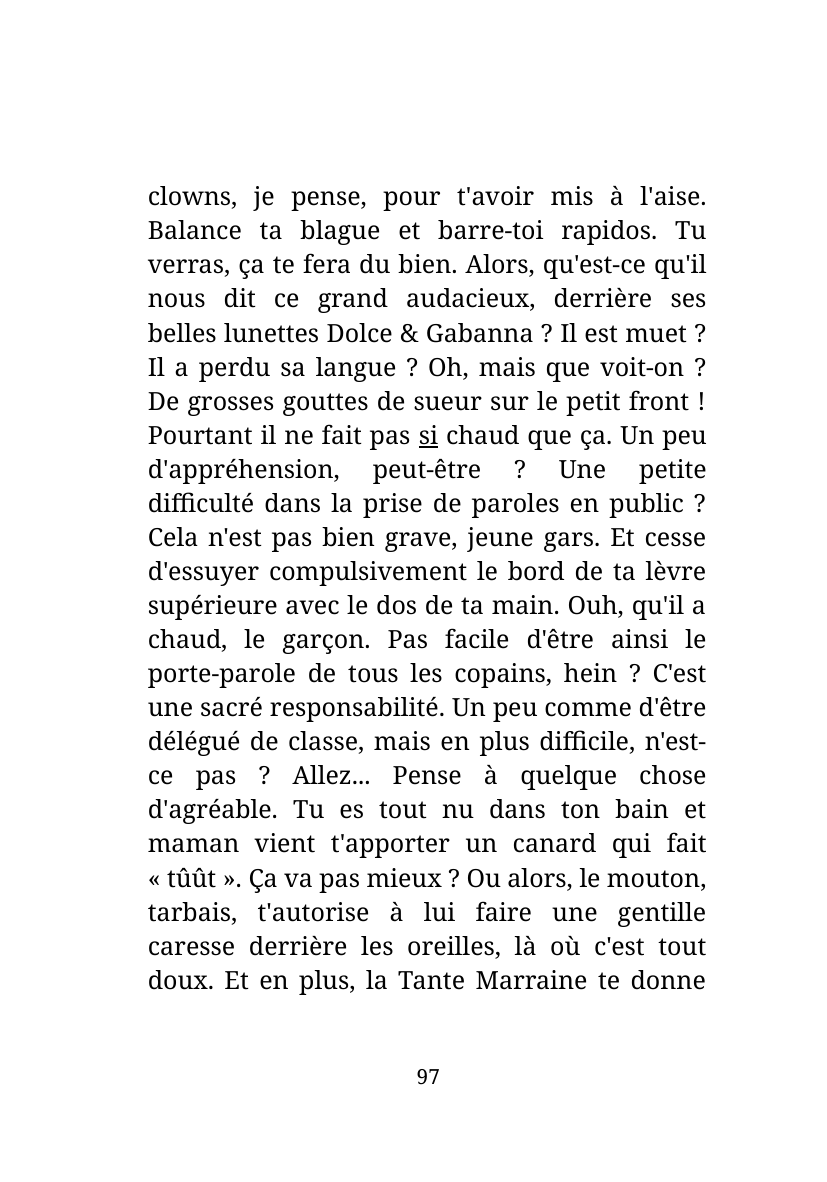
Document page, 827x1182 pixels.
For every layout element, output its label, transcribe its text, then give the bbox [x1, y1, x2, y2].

text clowns, je pense, pour t'avoir mis à l'aise. Balance ta blague et barre-toi rapidos. Tu verras, ça te fera du bien. Alors, qu'est-ce qu'il nous dit ce grand audacieux, derrière ses belles lunettes Dolce & Gabanna ? Il est muet ? Il a perdu sa langue ? Oh, mais que voit-on ? De grosses gouttes de sueur sur le petit front ! Pourtant il ne fait pas si chaud que ça. Un peu d'appréhension, peut-être ? Une petite difficulté dans la prise de paroles en public ? Cela n'est pas bien grave, jeune gars. Et cesse d'essuyer compulsivement le bord de ta lèvre supérieure avec le dos de ta main. Ouh, qu'il a chaud, le garçon. Pas facile d'être ainsi le porte-parole de tous les copains, hein ? C'est une sacré responsabilité. Un peu comme d'être délégué de classe, mais en plus difficile, n'est-ce pas ? Allez... Pense à quelque chose d'agréable. Tu es tout nu dans ton bain et maman vient t'apporter un canard qui fait « tûût ». Ça va pas mieux ? Ou alors, le mouton, tarbais, t'autorise à lui faire une gentille caresse derrière les oreilles, là où c'est tout doux. Et en plus, la Tante Marraine te donne [148, 179, 707, 996]
